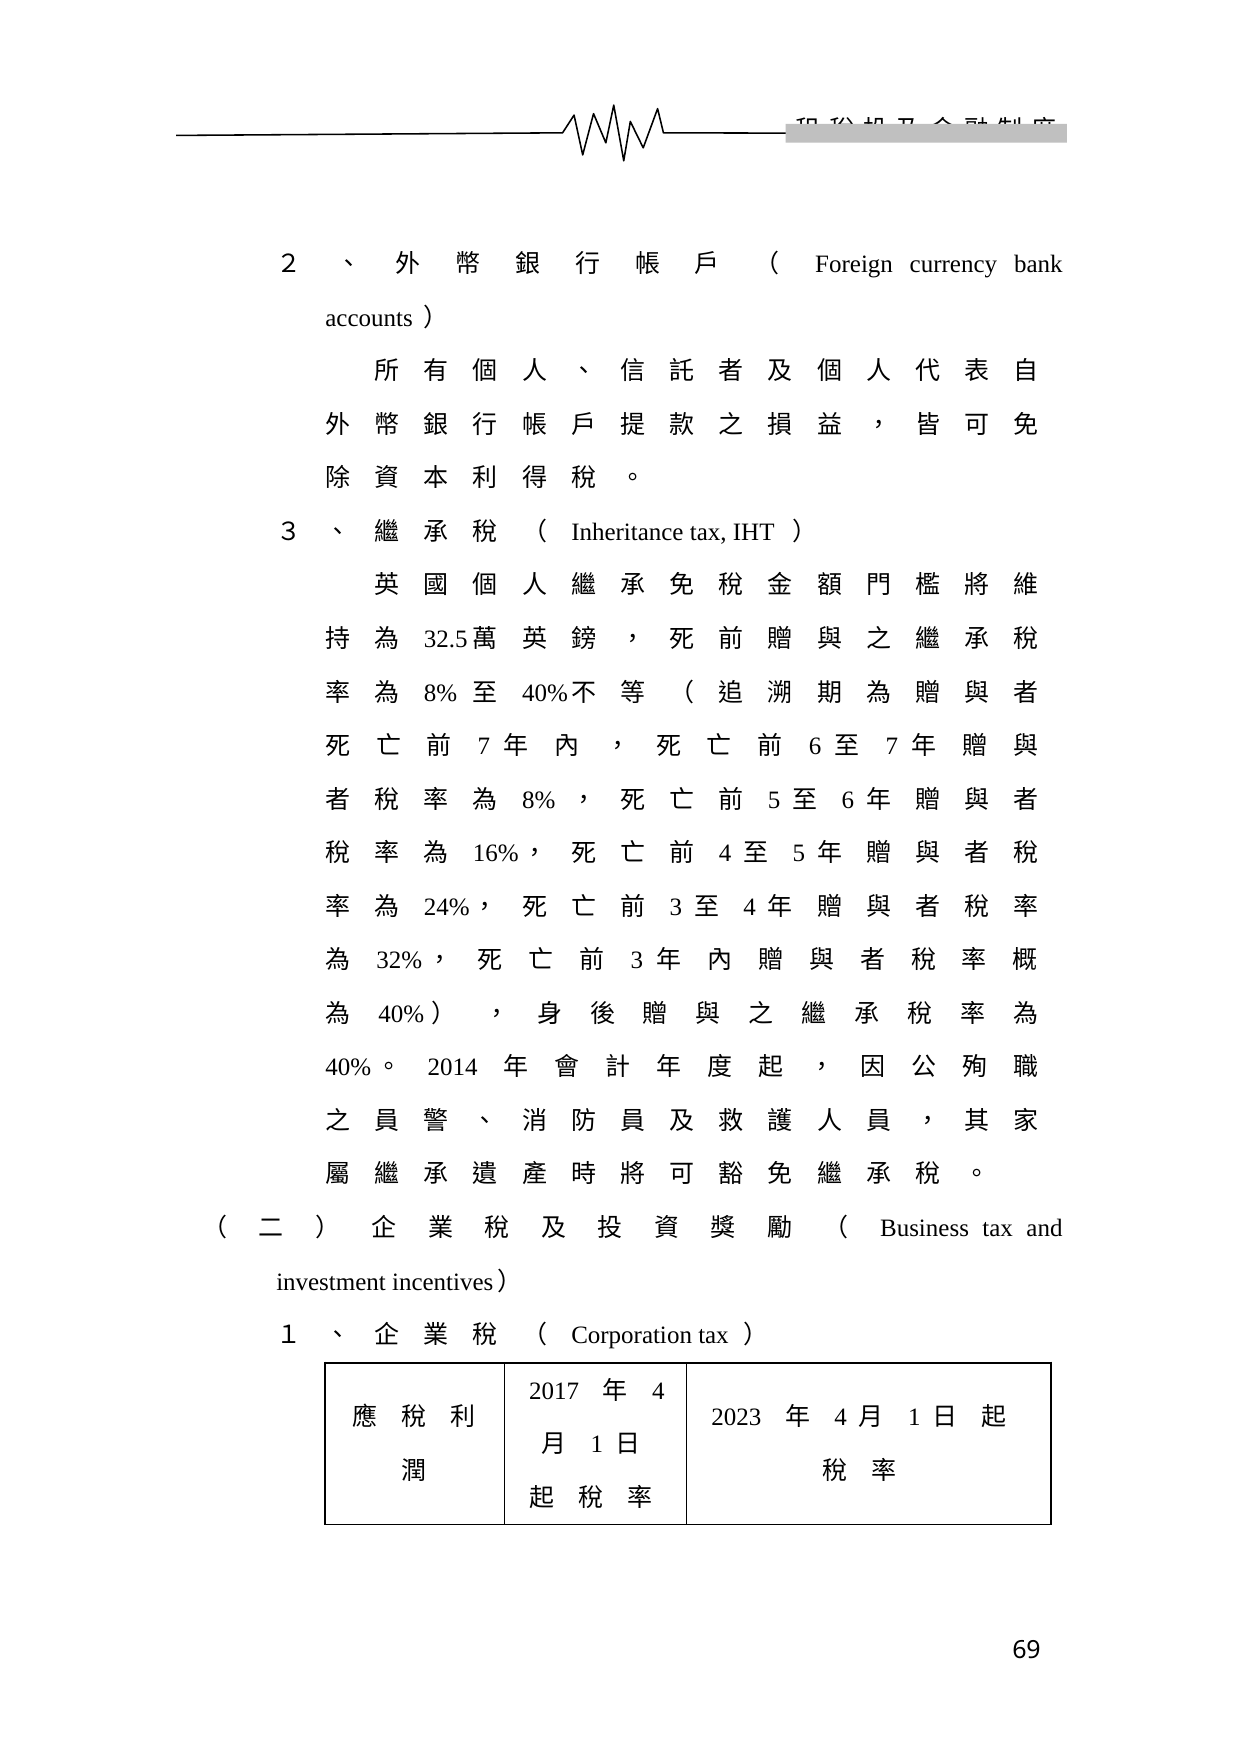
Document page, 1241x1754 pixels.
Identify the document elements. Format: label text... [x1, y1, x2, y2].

table_header 2023年4月1日起稅率 [687, 1364, 1050, 1524]
text （二）企業稅及投資獎勵（Business tax and investment incentives） [202, 1201, 1063, 1308]
table_header 2017年4月1日起稅率 [505, 1364, 686, 1524]
text １、企業稅（Corporation tax） [276, 1308, 1063, 1362]
text 所有個人、信託者及個人代表自外幣銀行帳戶提款之損益，皆可免除資本利得稅。 [325, 344, 1063, 505]
text ３、繼承稅（Inheritance tax, IHT） [276, 505, 1063, 558]
table_header 應稅利潤 [326, 1364, 504, 1524]
text ２、外幣銀行帳戶（Foreign currency bank accounts） [276, 237, 1063, 344]
text 英國個人繼承免稅金額門檻將維持為32.5萬英鎊，死前贈與之繼承稅率為8%至40%不等（追溯期為贈與者死亡前7年內，死亡前6至7年贈與者稅率為8%，死亡前5至6年贈與者稅率為16%，死亡前4至5年贈與者稅率為24%，死亡前3至4年贈與者稅率為32%，死亡前3年內贈與者稅率概為40%），身後贈與之繼承稅率為40%。2014年會計年度起，因公殉職之員警、消防員及救護人員，其家屬繼承遺產時將可豁免繼承稅。 [325, 558, 1063, 1201]
